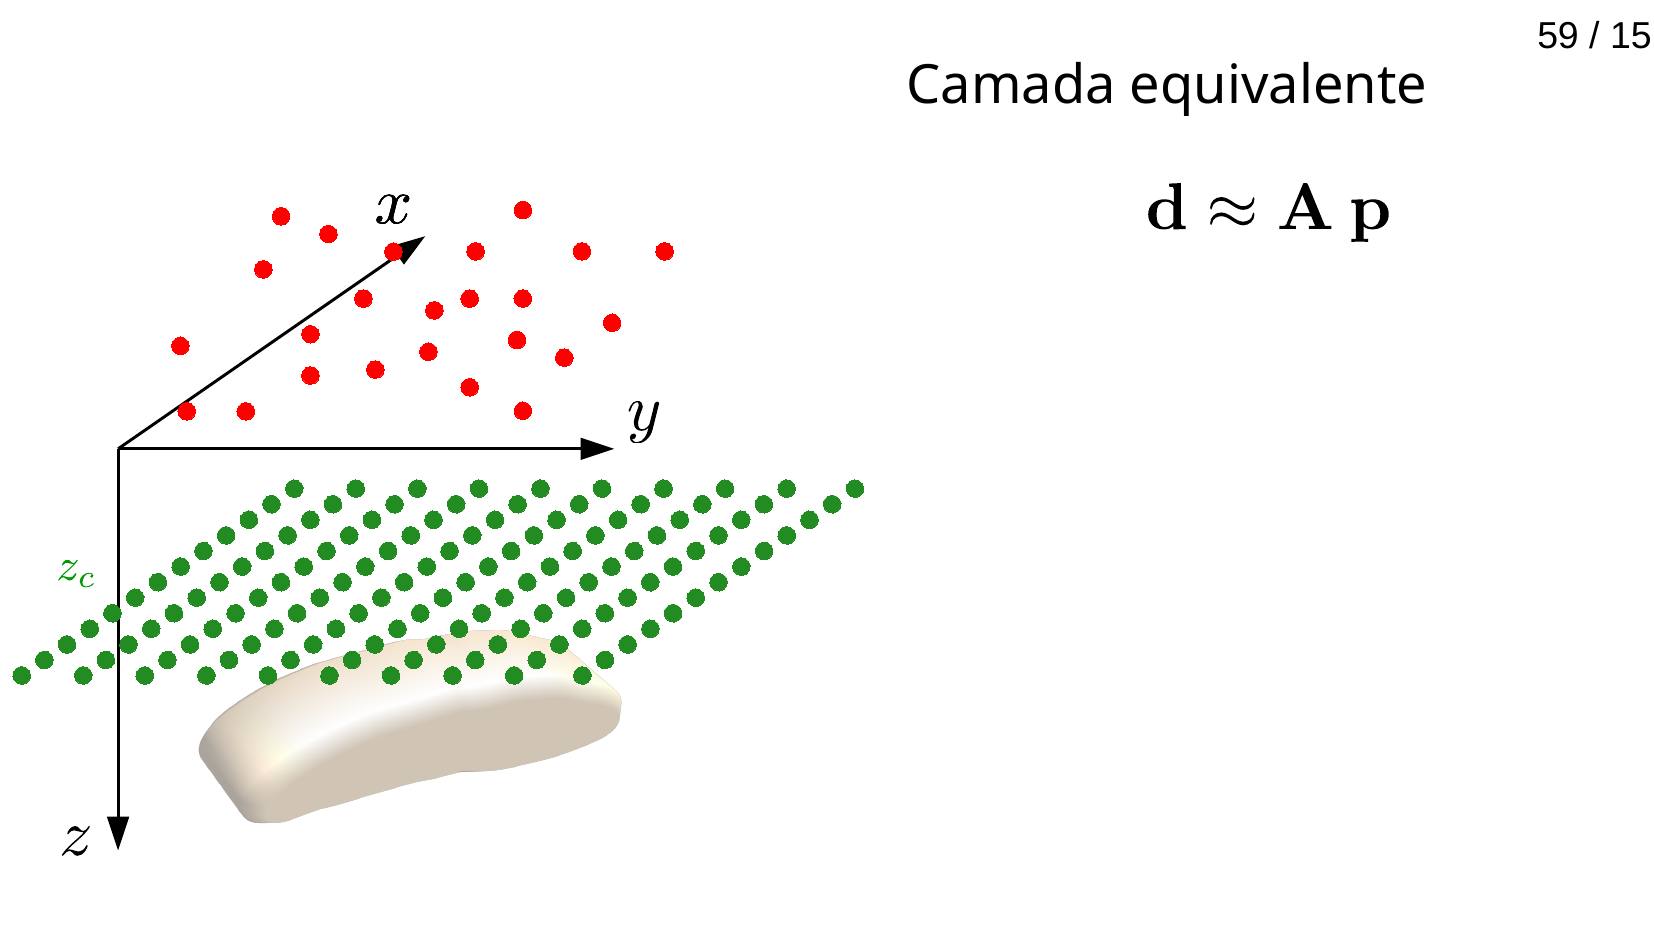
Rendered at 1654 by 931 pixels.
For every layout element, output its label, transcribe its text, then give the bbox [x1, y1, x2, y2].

text_box [404, 651, 423, 669]
text_box [233, 557, 252, 576]
text_box [732, 510, 751, 529]
text_box [466, 242, 485, 261]
picture [626, 401, 662, 443]
text_box [664, 604, 682, 623]
text_box [301, 325, 320, 344]
text_box [356, 557, 375, 576]
text_box [194, 542, 213, 560]
text_box [379, 542, 397, 560]
text_box [755, 542, 773, 560]
picture [1145, 183, 1392, 242]
text_box [534, 604, 553, 623]
text_box [256, 542, 274, 560]
text_box [382, 666, 400, 685]
text_box [203, 619, 222, 638]
text_box [527, 651, 546, 669]
text_box [686, 542, 705, 560]
text_box [149, 573, 167, 592]
text_box [254, 260, 273, 279]
text_box [514, 201, 532, 219]
text_box [366, 360, 385, 379]
text_box [425, 301, 444, 320]
text_box [265, 619, 284, 638]
text_box [165, 604, 183, 623]
text_box [324, 495, 342, 514]
text_box [579, 573, 598, 592]
text_box [460, 378, 479, 397]
text_box [488, 635, 507, 654]
text_box [550, 635, 569, 654]
text_box [226, 604, 245, 623]
text_box [440, 542, 459, 560]
text_box [570, 495, 589, 514]
text_box [135, 666, 154, 685]
text_box [288, 604, 306, 623]
text_box [618, 635, 637, 654]
text_box [220, 651, 238, 669]
text_box [317, 542, 336, 560]
text_box [508, 331, 526, 349]
text_box [12, 666, 31, 685]
text_box [372, 588, 391, 607]
text_box [395, 573, 413, 592]
text_box [401, 526, 420, 545]
text_box [417, 557, 436, 576]
text_box [586, 526, 605, 545]
text_box [602, 557, 621, 576]
text_box [443, 666, 462, 685]
text_box [126, 588, 145, 607]
text_box [531, 479, 550, 498]
text_box [217, 526, 235, 545]
text_box [486, 510, 504, 529]
picture [374, 194, 413, 224]
text_box [625, 542, 644, 560]
text_box [354, 289, 373, 308]
text_box [800, 510, 819, 529]
text_box [301, 510, 320, 529]
text_box [310, 588, 329, 607]
text_box [641, 573, 660, 592]
text_box [609, 510, 627, 529]
text_box [242, 635, 261, 654]
text_box [236, 402, 255, 421]
text_box [777, 479, 796, 498]
text_box Camada equivalente [891, 37, 1616, 113]
text_box [408, 479, 427, 498]
text_box [670, 510, 689, 529]
text_box [158, 651, 177, 669]
text_box [346, 479, 365, 498]
text_box [74, 666, 93, 685]
picture [59, 826, 93, 856]
text_box [103, 604, 122, 623]
text_box [177, 402, 196, 421]
text_box [472, 604, 491, 623]
text_box [655, 242, 674, 261]
text_box [450, 619, 468, 638]
text_box [603, 313, 621, 332]
text_box [693, 495, 712, 514]
text_box [285, 479, 304, 498]
text_box [249, 588, 268, 607]
text_box [97, 651, 115, 669]
text_box [365, 635, 384, 654]
text_box [343, 651, 361, 669]
text_box [363, 510, 381, 529]
text_box [272, 207, 290, 226]
text_box [518, 573, 537, 592]
text_box [427, 635, 446, 654]
text_box [333, 573, 352, 592]
text_box [447, 495, 466, 514]
text_box [259, 666, 277, 685]
text_box [171, 557, 190, 576]
text_box [301, 366, 320, 385]
text_box [58, 635, 76, 654]
text_box [171, 336, 190, 355]
text_box [319, 225, 338, 243]
text_box [388, 619, 407, 638]
text_box [181, 635, 199, 654]
text_box [35, 651, 54, 669]
text_box [686, 588, 705, 607]
text_box [541, 557, 559, 576]
text_box [716, 479, 734, 498]
text_box [664, 557, 682, 576]
text_box [479, 557, 498, 576]
text_box [618, 588, 637, 607]
text_box [384, 242, 403, 261]
text_box [555, 348, 574, 367]
text_box [320, 666, 339, 685]
text_box [463, 526, 482, 545]
text_box [272, 573, 290, 592]
text_box [294, 557, 313, 576]
text_box [505, 666, 523, 685]
text_box [278, 526, 297, 545]
text_box [563, 542, 582, 560]
text_box [654, 479, 673, 498]
text_box [466, 651, 485, 669]
text_box [424, 510, 443, 529]
text_box [573, 619, 592, 638]
text_box [240, 510, 258, 529]
text_box [470, 479, 488, 498]
text_box [460, 289, 479, 308]
text_box [641, 619, 660, 638]
text_box [595, 604, 614, 623]
text_box [419, 342, 438, 361]
text_box [456, 573, 475, 592]
text_box [557, 588, 575, 607]
text_box [823, 495, 842, 514]
text_box [304, 635, 323, 654]
text_box [281, 651, 300, 669]
text_box [513, 289, 532, 308]
text_box [502, 542, 520, 560]
text_box [411, 604, 430, 623]
text_box [755, 495, 773, 514]
text_box [596, 651, 614, 669]
text_box [593, 479, 611, 498]
text_box [648, 526, 666, 545]
text_box [709, 573, 728, 592]
text_box [495, 588, 514, 607]
text_box [525, 526, 543, 545]
text_box [210, 573, 229, 592]
text_box [262, 495, 281, 514]
text_box [514, 401, 532, 420]
text_box [80, 619, 99, 638]
text_box [573, 666, 592, 685]
picture [56, 560, 95, 588]
text_box [732, 557, 751, 576]
text_box [187, 588, 206, 607]
text_box [777, 526, 796, 545]
text_box [547, 510, 566, 529]
text_box [327, 619, 345, 638]
text_box [142, 619, 161, 638]
text_box [385, 495, 404, 514]
text_box [846, 479, 864, 498]
text_box [434, 588, 452, 607]
text_box [119, 635, 138, 654]
text_box [508, 495, 527, 514]
text_box [349, 604, 368, 623]
text_box [573, 242, 591, 261]
text_box <number> / 151 [1457, 0, 1654, 71]
text_box [709, 526, 728, 545]
text_box [511, 619, 530, 638]
text_box [340, 526, 359, 545]
text_box [197, 666, 216, 685]
text_box [631, 495, 650, 514]
